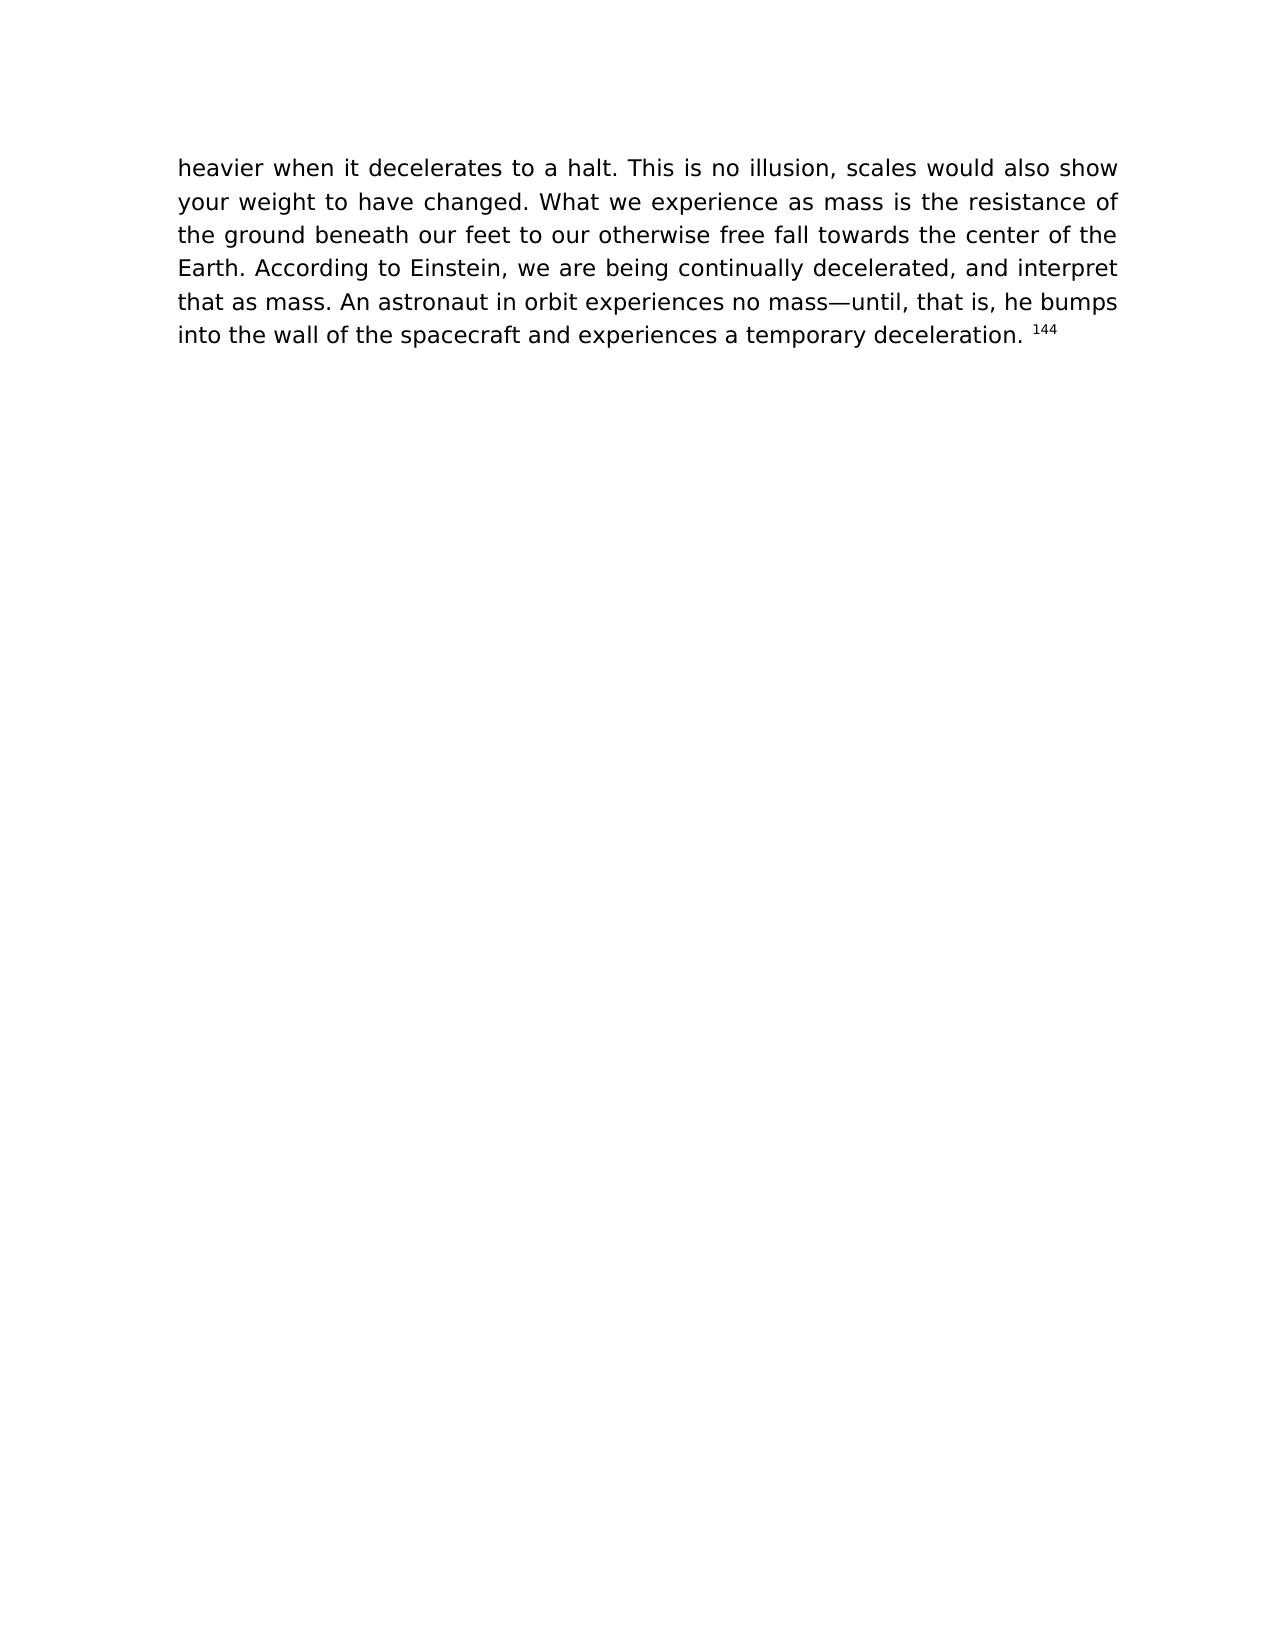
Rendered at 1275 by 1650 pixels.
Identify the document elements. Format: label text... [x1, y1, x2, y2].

text heavier when it decelerates to a halt. This is no illusion, scales would also show your weight to have changed. What we experience as mass is the resistance of the ground beneath our feet to our otherwise free fall towards the center of the Earth. According to Einstein, we are being continually decelerated, and interpret that as mass. An astronaut in orbit experiences no mass—until, that is, he bumps into the wall of the spacecraft and experiences a temporary deceleration. 144 [177, 150, 1119, 350]
